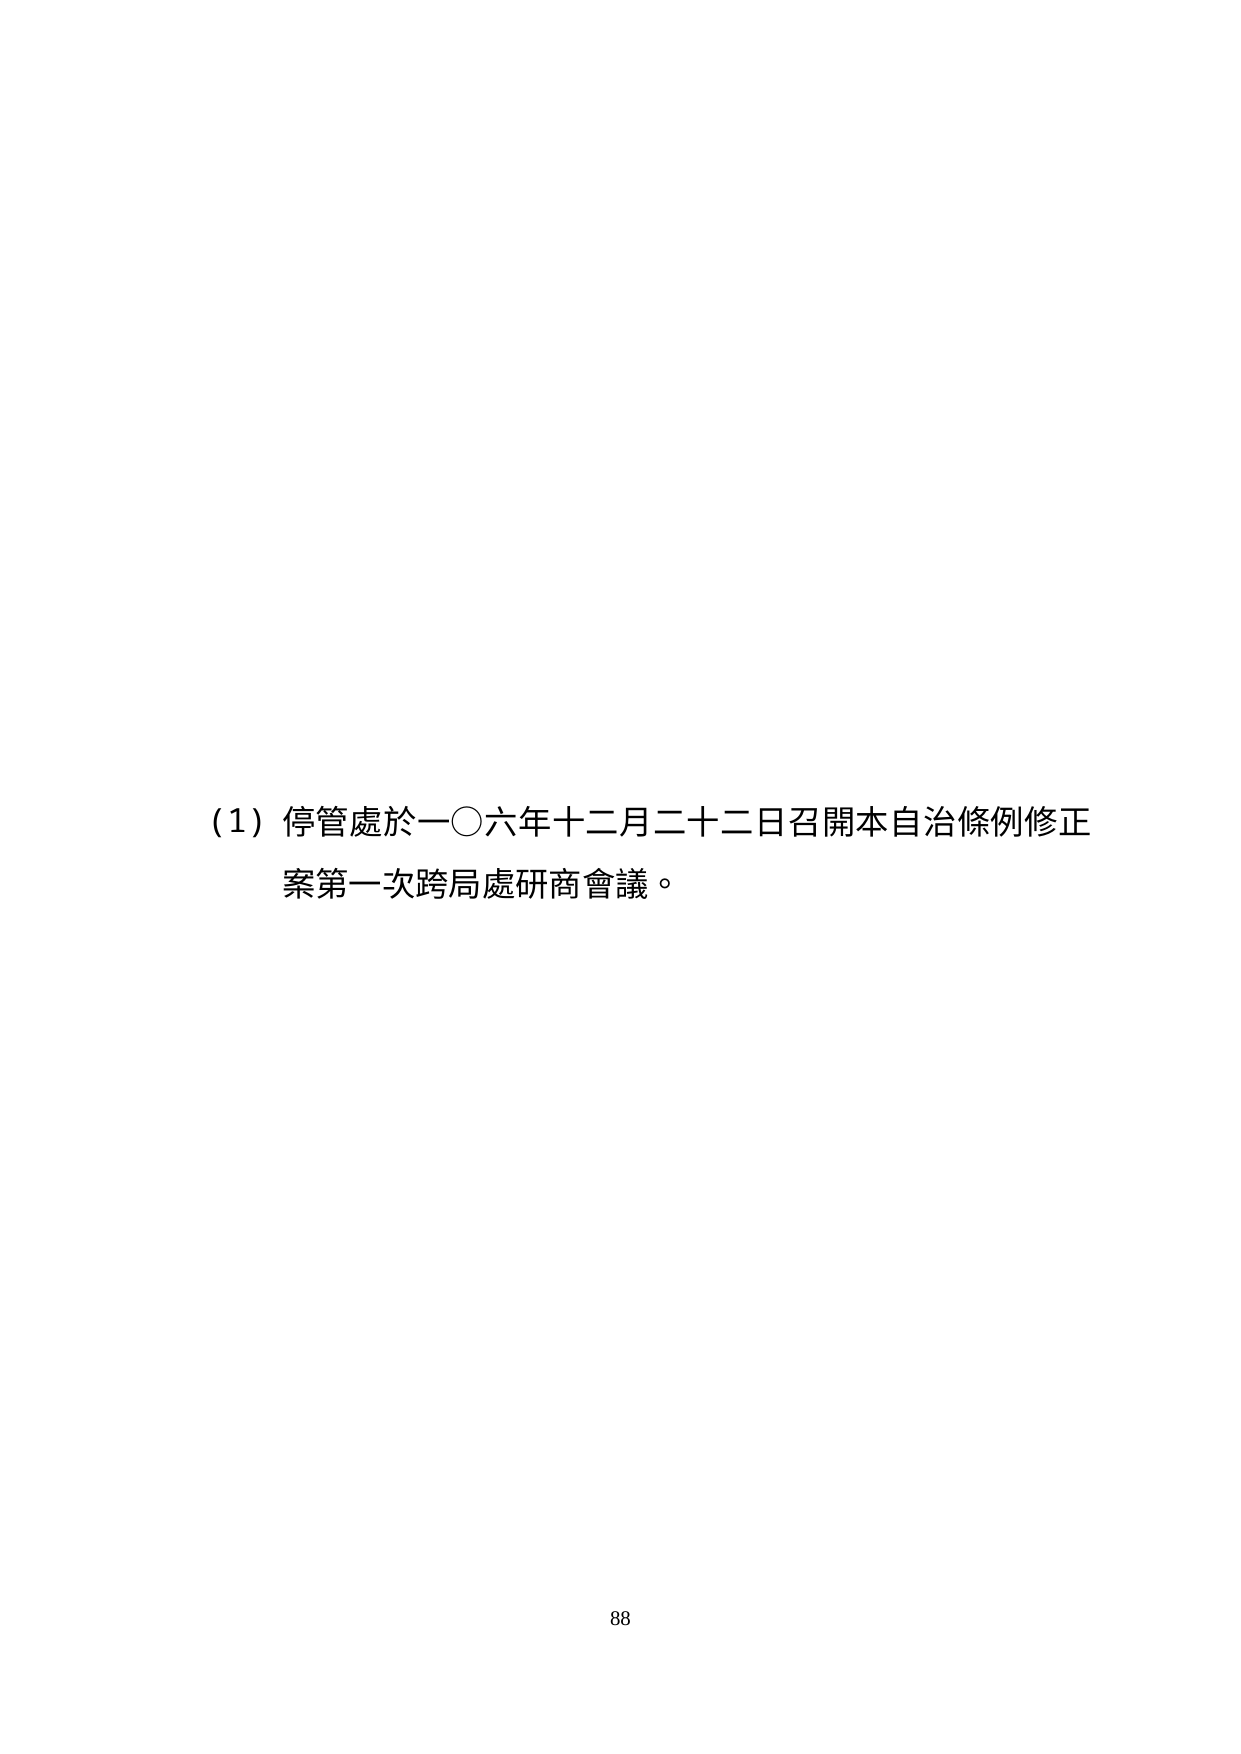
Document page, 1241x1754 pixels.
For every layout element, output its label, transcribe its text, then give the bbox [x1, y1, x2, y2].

list 停管處於一○六年十二月二十二日召開本自治條例修正案第一次跨局處研商會議。 [207, 778, 1092, 903]
